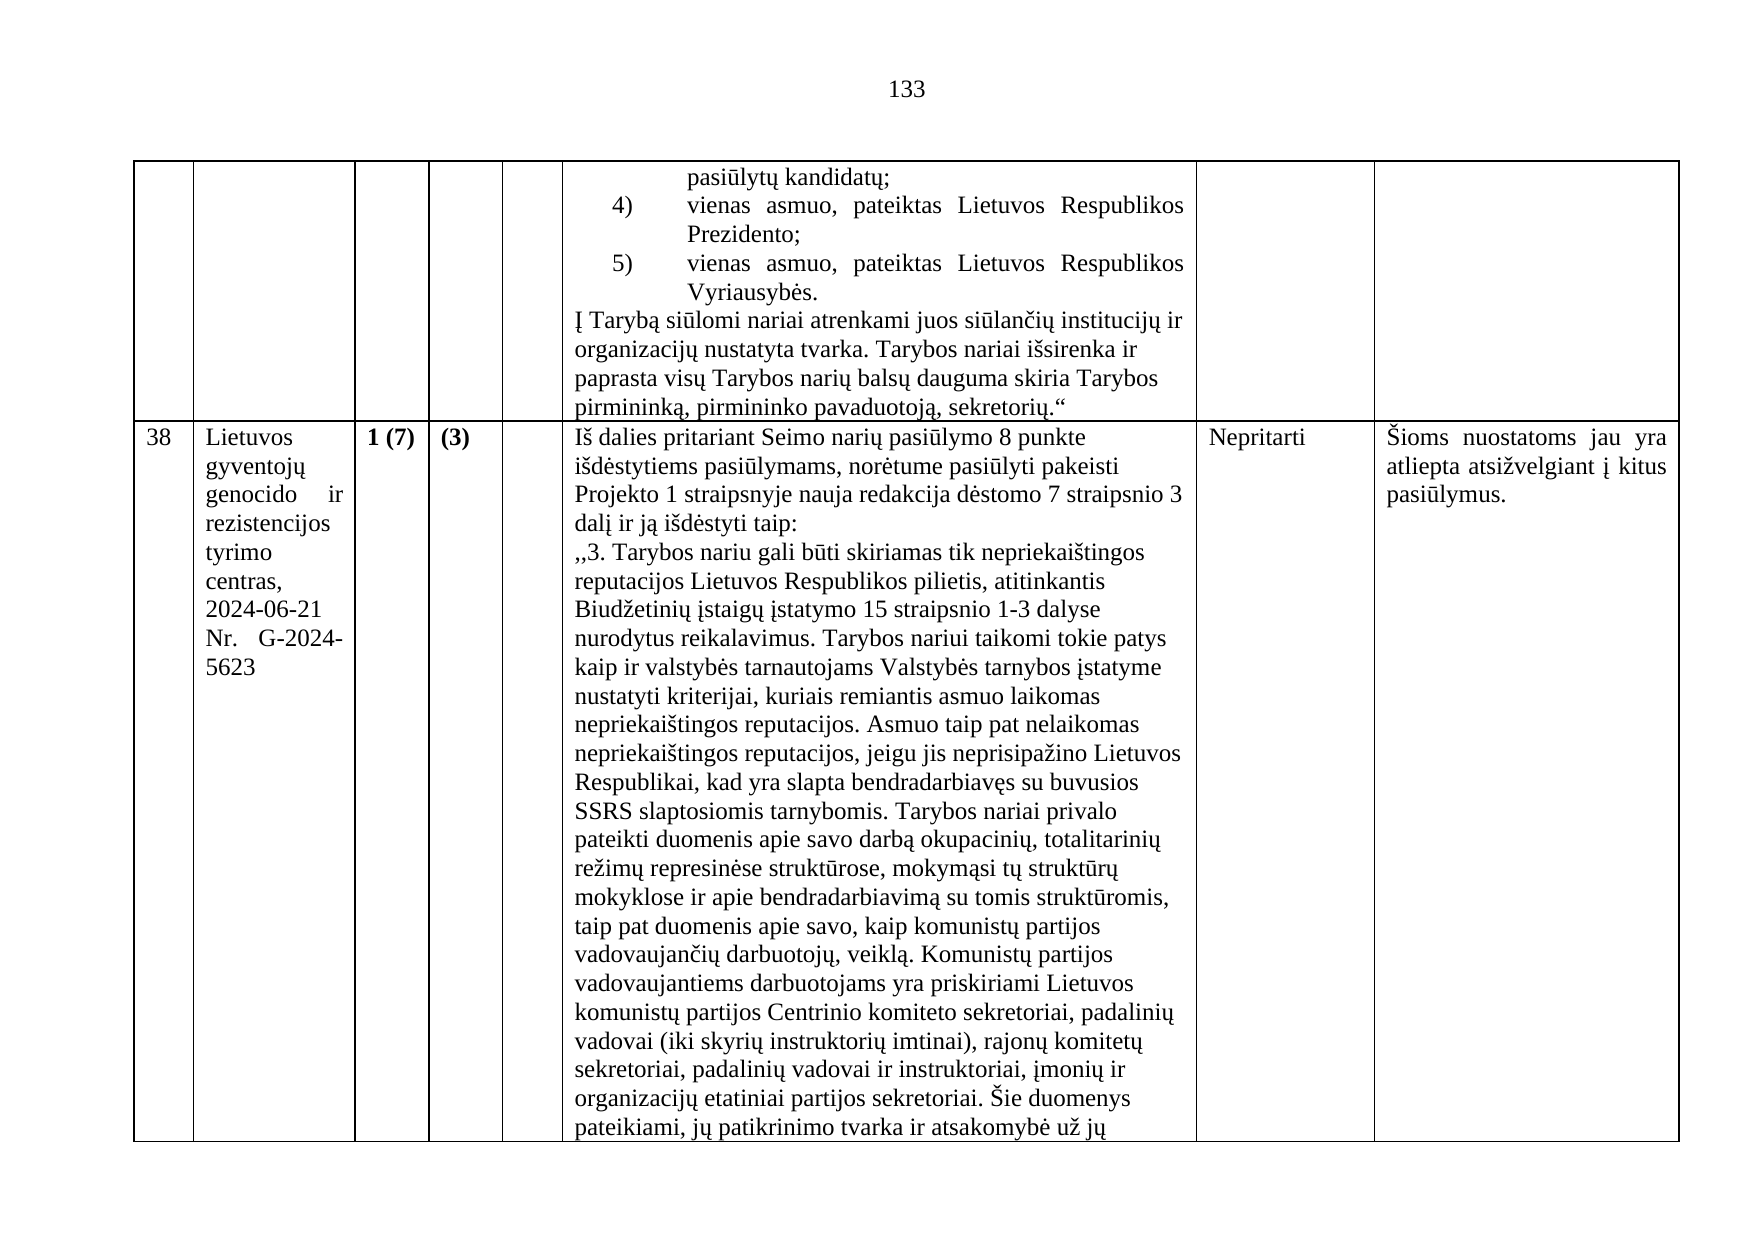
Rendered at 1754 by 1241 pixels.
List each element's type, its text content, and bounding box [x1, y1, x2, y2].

table_cell [1197, 162, 1374, 420]
table_cell 38 [135, 422, 193, 1141]
table_cell [194, 162, 354, 420]
table_cell pasiūlytų kandidatų; vienas asmuo, pateiktas Lietuvos Respublikos Prezidento; vienas asmuo, pateiktas Lietuvos Respublikos Vyriausybės. Į Tarybą siūlomi nariai atrenkami juos siūlančių institucijų ir organizacijų nustatyta tvarka. Tarybos nariai išsirenka ir paprasta visų Tarybos narių balsų dauguma skiria Tarybos pirmininką, pirmininko pavaduotoją, sekretorių.“ [563, 162, 1196, 420]
table_cell [135, 162, 193, 420]
table_cell [1375, 162, 1678, 420]
table_cell [356, 162, 428, 420]
table_cell [503, 162, 562, 420]
table_cell 1 (7) [356, 422, 428, 1141]
table_cell Nepritarti [1197, 422, 1374, 1141]
table_cell (3) [430, 422, 502, 1141]
table_cell [430, 162, 502, 420]
table_cell Šioms nuostatoms jau yra atliepta atsižvelgiant į kitus pasiūlymus. [1375, 422, 1678, 1141]
table_cell Iš dalies pritariant Seimo narių pasiūlymo 8 punkte išdėstytiems pasiūlymams, norėtume pasiūlyti pakeisti Projekto 1 straipsnyje nauja redakcija dėstomo 7 straipsnio 3 dalį ir ją išdėstyti taip: ,,3. Tarybos nariu gali būti skiriamas tik nepriekaištingos reputacijos Lietuvos Respublikos pilietis, atitinkantis Biudžetinių įstaigų įstatymo 15 straipsnio 1-3 dalyse nurodytus reikalavimus. Tarybos nariui taikomi tokie patys kaip ir valstybės tarnautojams Valstybės tarnybos įstatyme nustatyti kriterijai, kuriais remiantis asmuo laikomas nepriekaištingos reputacijos. Asmuo taip pat nelaikomas nepriekaištingos reputacijos, jeigu jis neprisipažino Lietuvos Respublikai, kad yra slapta bendradarbiavęs su buvusios SSRS slaptosiomis tarnybomis. Tarybos nariai privalo pateikti duomenis apie savo darbą okupacinių, totalitarinių režimų represinėse struktūrose, mokymąsi tų struktūrų mokyklose ir apie bendradarbiavimą su tomis struktūromis, taip pat duomenis apie savo, kaip komunistų partijos vadovaujančių darbuotojų, veiklą. Komunistų partijos vadovaujantiems darbuotojams yra priskiriami Lietuvos komunistų partijos Centrinio komiteto sekretoriai, padalinių vadovai (iki skyrių instruktorių imtinai), rajonų komitetų sekretoriai, padalinių vadovai ir instruktoriai, įmonių ir organizacijų etatiniai partijos sekretoriai. Šie duomenys pateikiami, jų patikrinimo tvarka ir atsakomybė už jų [563, 422, 1196, 1141]
table_cell [503, 422, 562, 1141]
table_cell Lietuvos gyventojų genocido ir rezistencijos tyrimo centras, 2024-06-21 Nr. G-2024-5623 [194, 422, 354, 1141]
